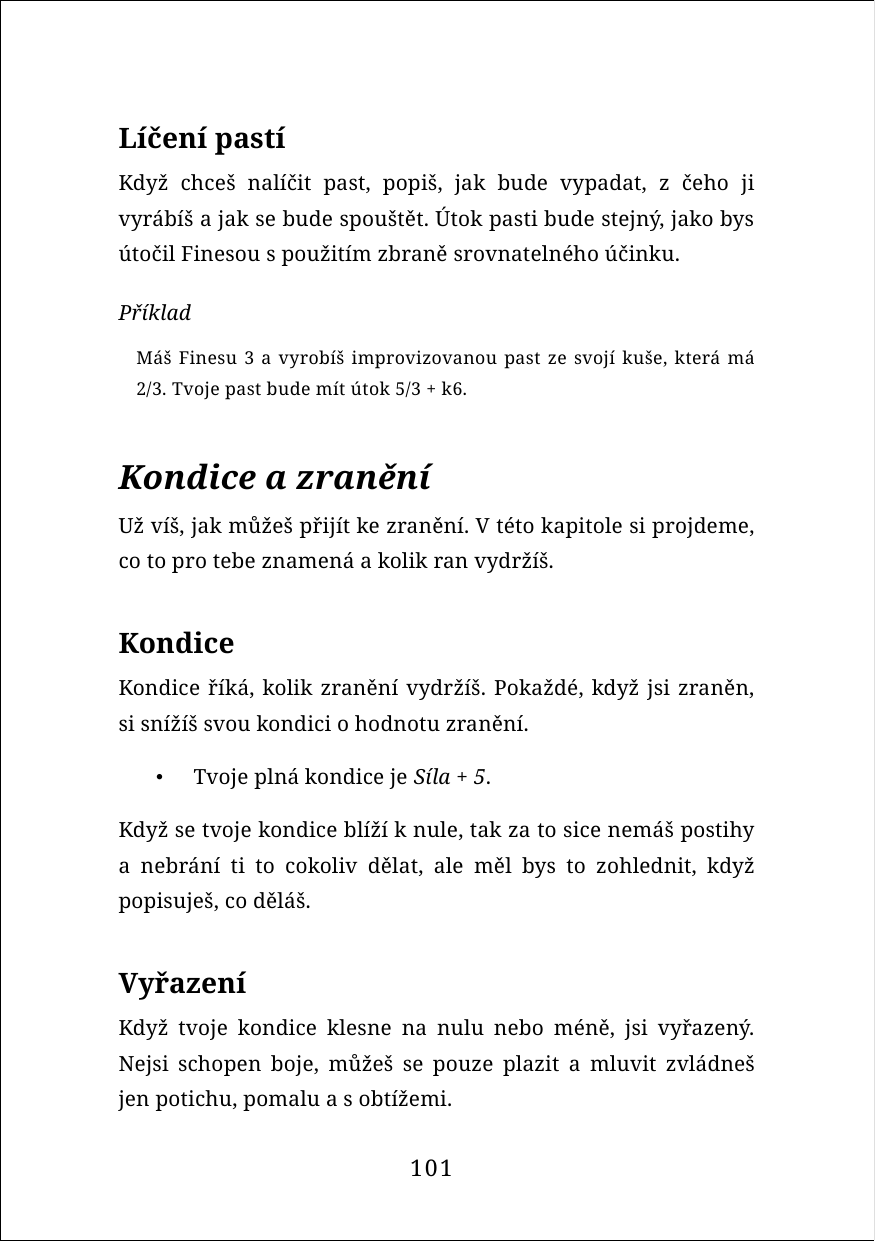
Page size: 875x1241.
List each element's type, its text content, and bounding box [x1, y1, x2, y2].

text Když tvoje kondice klesne na nulu nebo méně, jsi vyřazený. Nejsi schopen boje, můžeš se pouze plazit a mluvit zvládneš jen potichu, pomalu a s obtížemi. [118, 1013, 756, 1113]
text Příklad [118, 298, 756, 327]
subtitle Líčení pastí [118, 118, 756, 157]
text Když chceš nalíčit past, popiš, jak bude vypadat, z čeho ji vyrábíš a jak se bude spouštět. Útok pasti bude stejný, jako bys útočil Finesou s použitím zbraně srovnatelného účinku. [118, 168, 756, 268]
subtitle Kondice a zranění [118, 453, 756, 499]
text Už víš, jak můžeš přijít ke zranění. V této kapitole si projdeme, co to pro tebe znamená a kolik ran vydržíš. [118, 511, 756, 575]
subtitle Vyřazení [118, 963, 756, 1001]
subtitle Kondice [118, 623, 756, 661]
text Když se tvoje kondice blíží k nule, tak za to sice nemáš postihy a nebrání ti to cokoliv dělat, ale měl bys to zohlednit, když popisuješ, co děláš. [118, 815, 756, 915]
list Tvoje plná kondice je Síla + 5. [156, 762, 756, 790]
list Kondice říká, kolik zranění vydržíš. Pokaždé, když jsi zraněn, si snížíš svou kondici o hodnotu zranění. [118, 673, 756, 737]
text Máš Finesu 3 a vyrobíš improvizovanou past ze svojí kuše, která má 2/3. Tvoje past bude mít útok 5/3 + k6. [136, 346, 756, 400]
